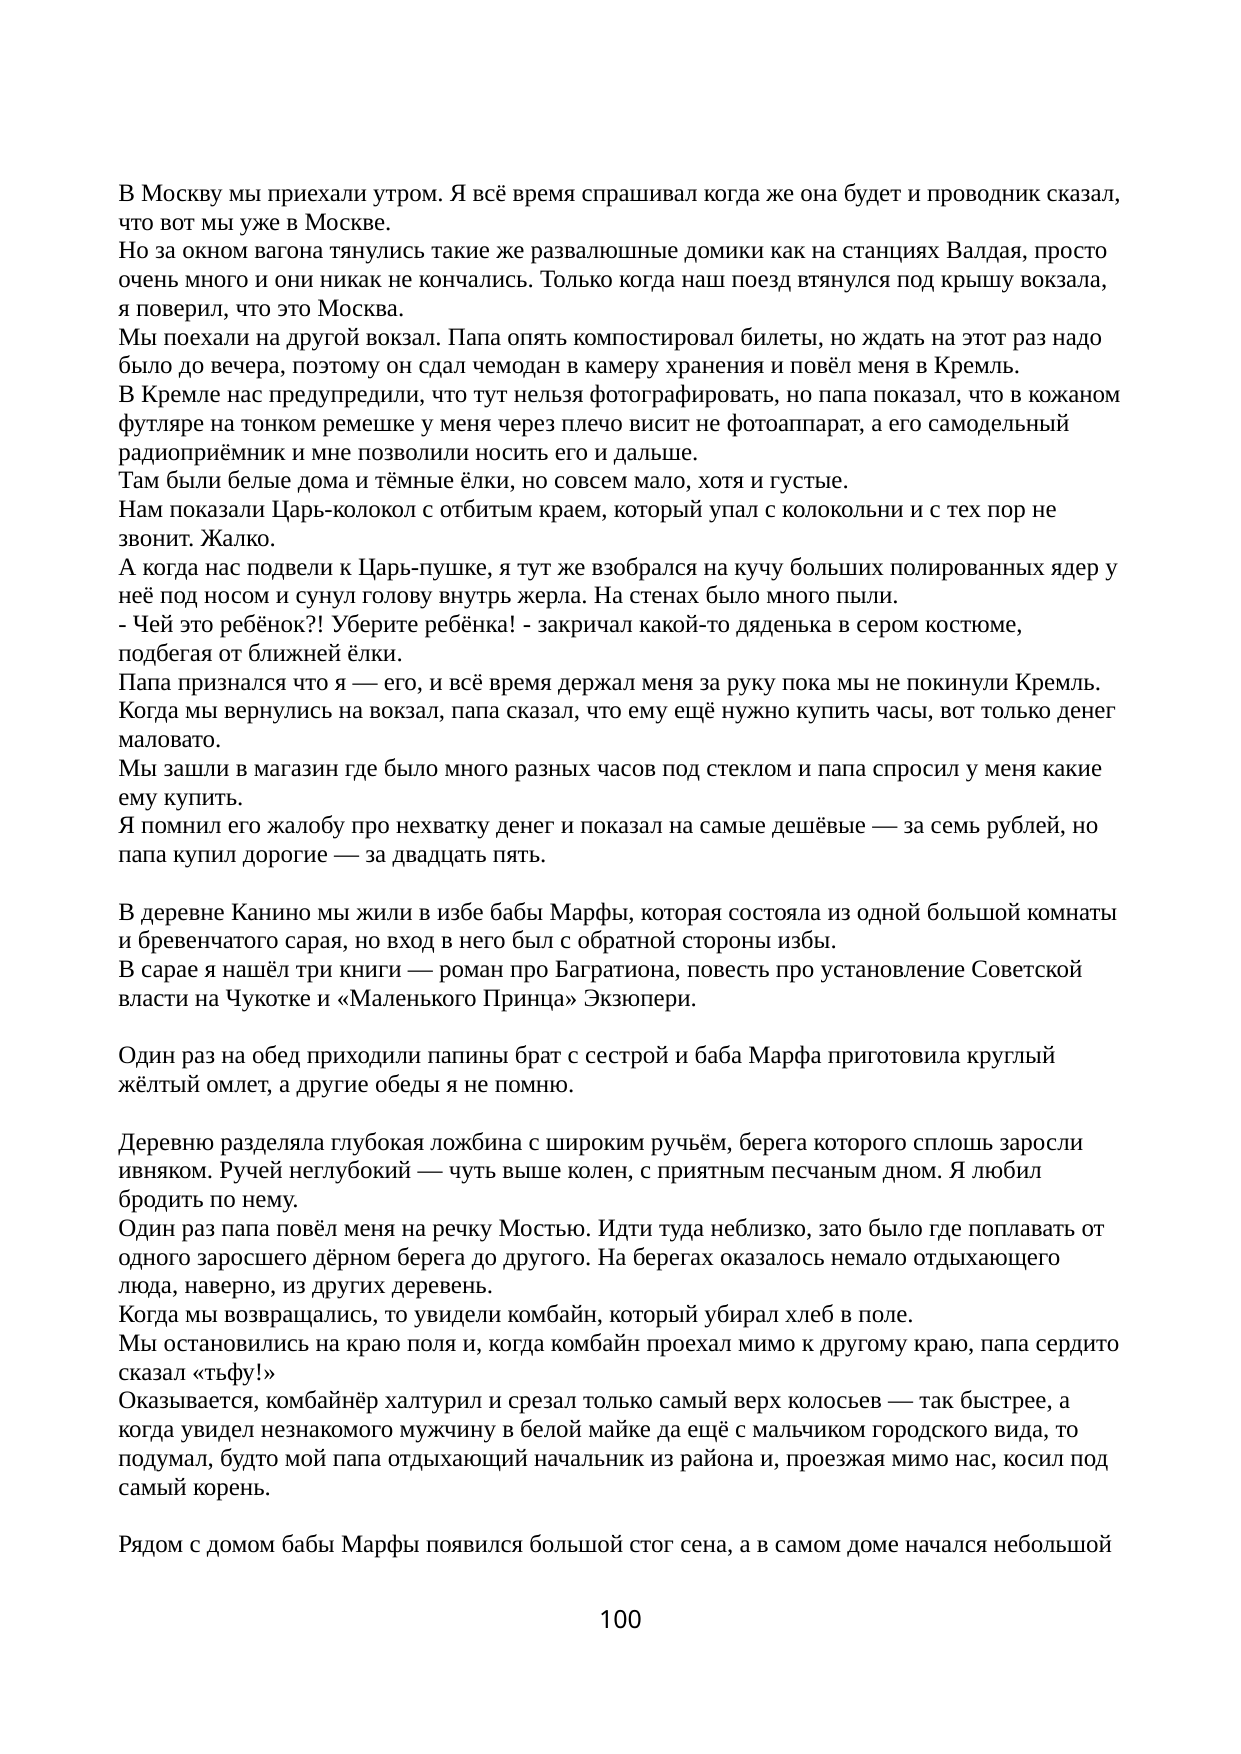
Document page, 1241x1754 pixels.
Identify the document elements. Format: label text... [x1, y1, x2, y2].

text Оказывается, комбайнёр халтурил и срезал только самый верх колосьев — так быстрее, а когда увидел незнакомого мужчину в белой майке да ещё с мальчиком городского вида, то подумал, будто мой папа отдыхающий начальник из района и, проезжая мимо нас, косил под самый корень. [118, 1386, 1122, 1501]
text Деревню разделяла глубокая ложбина с широким ручьём, берега которого сплошь заросли ивняком. Ручей неглубокий — чуть выше колен, с приятным песчаным дном. Я любил бродить по нему. [118, 1127, 1122, 1213]
text Один раз папа повёл меня на речку Мостью. Идти туда неблизко, зато было где поплавать от одного заросшего дёрном берега до другого. На берегах оказалось немало отдыхающего люда, наверно, из других деревень. [118, 1213, 1122, 1299]
text Рядом с домом бабы Марфы появился большой стог сена, а в самом доме начался небольшой [118, 1529, 1122, 1558]
text В Москву мы приехали утром. Я всё время спрашивал когда же она будет и проводник сказал, что вот мы уже в Москве. [118, 178, 1122, 236]
text Когда мы возвращались, то увидели комбайн, который убирал хлеб в поле. [118, 1299, 1122, 1328]
text Когда мы вернулись на вокзал, папа сказал, что ему ещё нужно купить часы, вот только денег маловато. [118, 696, 1122, 753]
text Там были белые дома и тёмные ёлки, но совсем мало, хотя и густые. [118, 466, 1122, 494]
text В Кремле нас предупредили, что тут нельзя фотографировать, но папа показал, что в кожаном футляре на тонком ремешке у меня через плечо висит не фотоаппарат, а его самодельный радиоприёмник и мне позволили носить его и дальше. [118, 379, 1122, 466]
text Один раз на обед приходили папины брат с сестрой и баба Марфа приготовила круглый жёлтый омлет, а другие обеды я не помню. [118, 1041, 1122, 1098]
text Мы зашли в магазин где было много разных часов под стеклом и папа спросил у меня какие ему купить. [118, 753, 1122, 811]
text - Чей это ребёнок?! Уберите ребёнка! - закричал какой-то дяденька в сером костюме, подбегая от ближней ёлки. [118, 609, 1122, 667]
text Мы поехали на другой вокзал. Папа опять компостировал билеты, но ждать на этот раз надо было до вечера, поэтому он сдал чемодан в камеру хранения и повёл меня в Кремль. [118, 322, 1122, 379]
text Папа признался что я — его, и всё время держал меня за руку пока мы не покинули Кремль. [118, 667, 1122, 696]
text Но за окном вагона тянулись такие же развалюшные домики как на станциях Валдая, просто очень много и они никак не кончались. Только когда наш поезд втянулся под крышу вокзала, я поверил, что это Москва. [118, 236, 1122, 322]
text В деревне Канино мы жили в избе бабы Марфы, которая состояла из одной большой комнаты и бревенчатого сарая, но вход в него был с обратной стороны избы. [118, 897, 1122, 954]
text Нам показали Царь-колокол с отбитым краем, который упал с колокольни и с тех пор не звонит. Жалко. [118, 494, 1122, 552]
text А когда нас подвели к Царь-пушке, я тут же взобрался на кучу больших полированных ядер у неё под носом и сунул голову внутрь жерла. На стенах было много пыли. [118, 552, 1122, 609]
text Я помнил его жалобу про нехватку денег и показал на самые дешёвые — за семь рублей, но папа купил дорогие — за двадцать пять. [118, 811, 1122, 868]
text Мы остановились на краю поля и, когда комбайн проехал мимо к другому краю, папа сердито сказал «тьфу!» [118, 1328, 1122, 1386]
text В сарае я нашёл три книги — роман про Багратиона, повесть про установление Советской власти на Чукотке и «Маленького Принца» Экзюпери. [118, 954, 1122, 1012]
